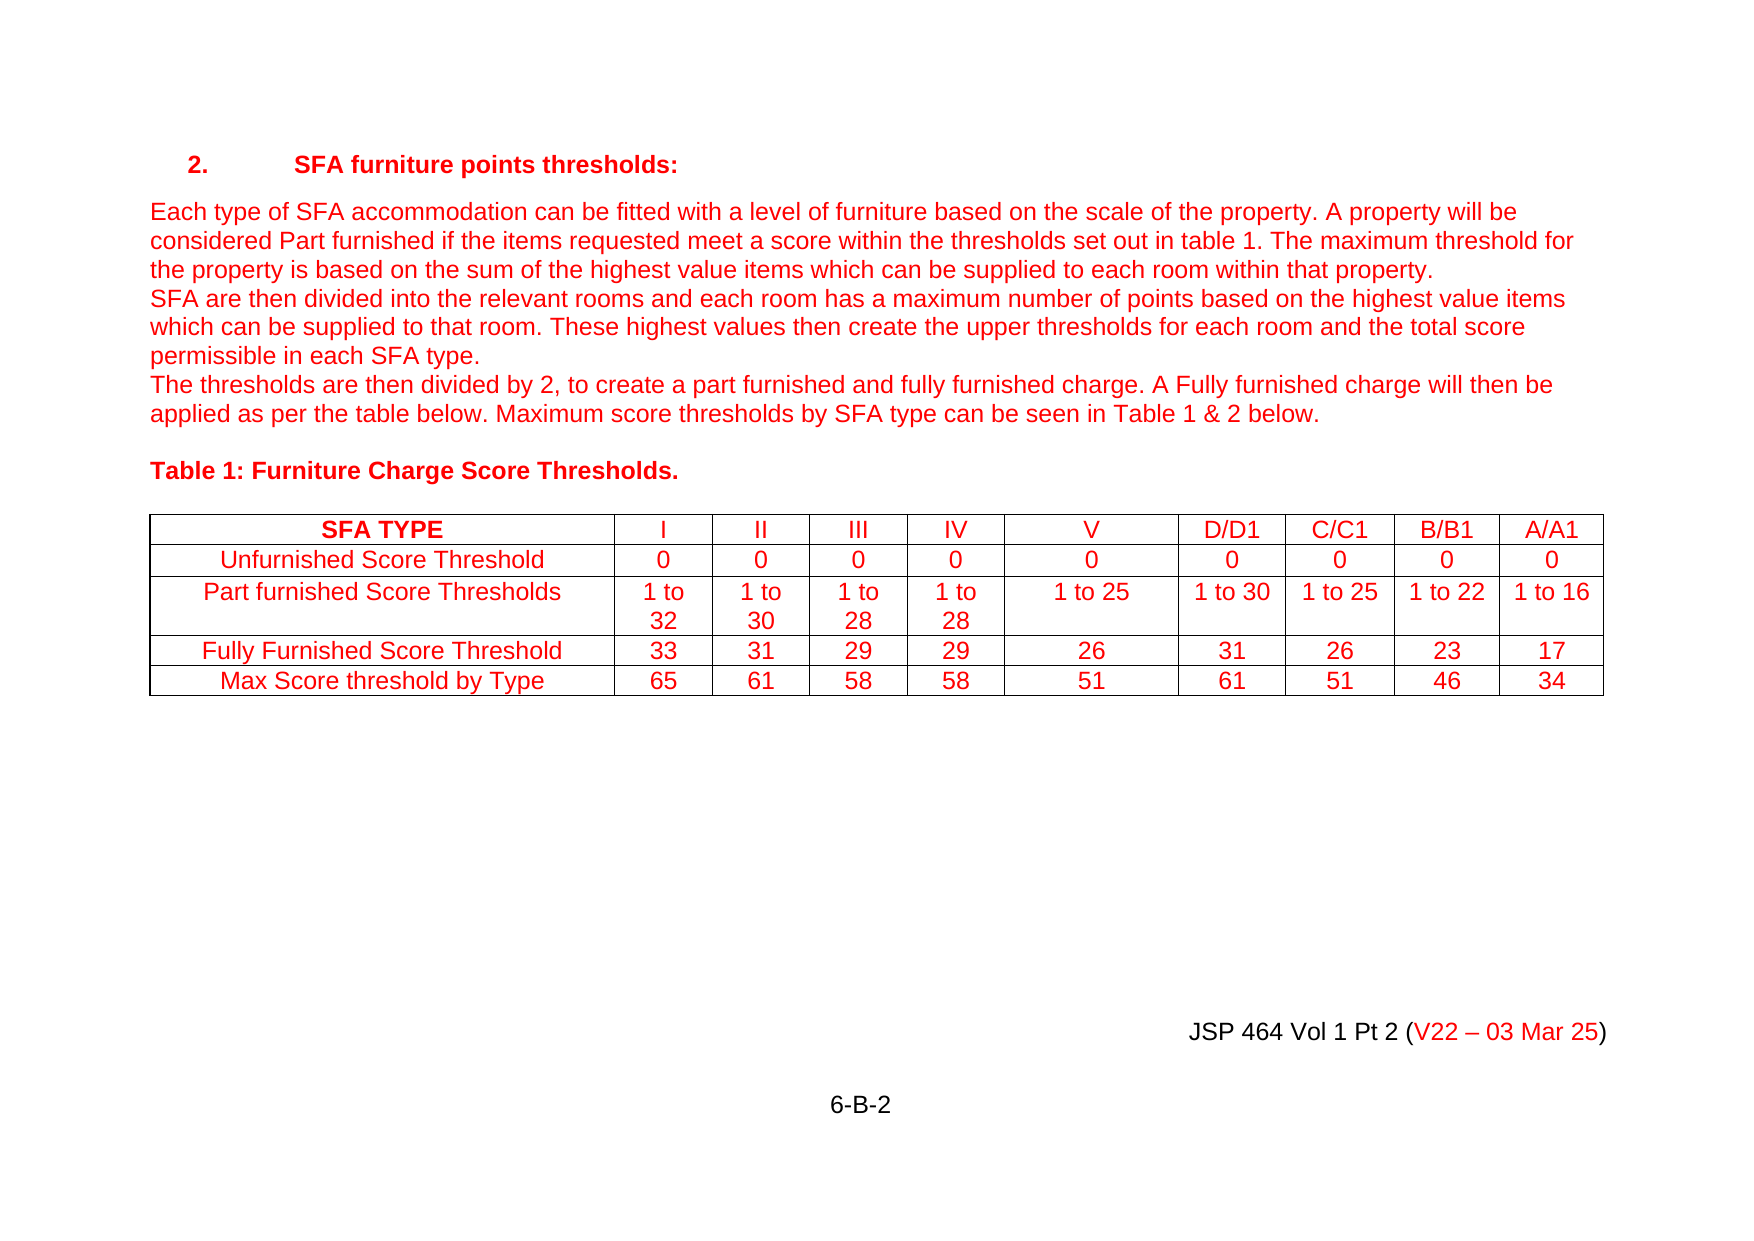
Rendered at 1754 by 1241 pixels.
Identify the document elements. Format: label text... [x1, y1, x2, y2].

table_header III [810, 515, 907, 544]
table_cell 26 [1286, 636, 1394, 665]
table_cell 29 [810, 636, 907, 665]
table_header C/C1 [1286, 515, 1394, 544]
table_cell 0 [1179, 545, 1285, 576]
table_cell 0 [1500, 545, 1603, 576]
list SFA furniture points thresholds: [187, 150, 1604, 179]
table_cell Unfurnished Score Threshold [151, 545, 614, 576]
table_cell 1 to 25 [1286, 577, 1394, 635]
table_header II [713, 515, 809, 544]
table_cell 0 [713, 545, 809, 576]
table_cell 34 [1500, 666, 1603, 695]
text SFA are then divided into the relevant rooms and each room has a maximum number of points based on the highest value items which can be supplied to that room. These highest values then create the upper thresholds for each room and the total score permissible in each SFA type. [150, 284, 1604, 370]
table_cell 33 [615, 636, 712, 665]
table_cell 1 to 30 [1179, 577, 1285, 635]
table_cell 0 [1286, 545, 1394, 576]
table_header SFA TYPE [151, 515, 614, 544]
table_cell 1 to 16 [1500, 577, 1603, 635]
table_cell Part furnished Score Thresholds [151, 577, 614, 635]
table_cell 29 [908, 636, 1004, 665]
table_cell 0 [908, 545, 1004, 576]
table_cell 1 to 28 [810, 577, 907, 635]
table_cell 58 [908, 666, 1004, 695]
table_cell 61 [1179, 666, 1285, 695]
table_cell 0 [1395, 545, 1499, 576]
table_cell Fully Furnished Score Threshold [151, 636, 614, 665]
table_cell 1 to 30 [713, 577, 809, 635]
table_cell Max Score threshold by Type [151, 666, 614, 695]
table_cell 0 [810, 545, 907, 576]
table_cell 1 to 32 [615, 577, 712, 635]
table_cell 26 [1005, 636, 1178, 665]
table_header B/B1 [1395, 515, 1499, 544]
table_header A/A1 [1500, 515, 1603, 544]
text The thresholds are then divided by 2, to create a part furnished and fully furnished charge. A Fully furnished charge will then be applied as per the table below. Maximum score thresholds by SFA type can be seen in Table 1 & 2 below. [150, 370, 1604, 427]
table_header I [615, 515, 712, 544]
table_cell 65 [615, 666, 712, 695]
text Each type of SFA accommodation can be fitted with a level of furniture based on the scale of the property. A property will be considered Part furnished if the items requested meet a score within the thresholds set out in table 1. The maximum threshold for the property is based on the sum of the highest value items which can be supplied to each room within that property. [150, 197, 1604, 284]
table_cell 51 [1286, 666, 1394, 695]
table_header D/D1 [1179, 515, 1285, 544]
text Table 1: Furniture Charge Score Thresholds. [150, 456, 1604, 485]
table_cell 1 to 22 [1395, 577, 1499, 635]
table_cell 1 to 25 [1005, 577, 1178, 635]
table_cell 23 [1395, 636, 1499, 665]
table_cell 17 [1500, 636, 1603, 665]
table_cell 31 [713, 636, 809, 665]
table_cell 58 [810, 666, 907, 695]
table_header IV [908, 515, 1004, 544]
table_cell 46 [1395, 666, 1499, 695]
table_cell 0 [615, 545, 712, 576]
table_cell 51 [1005, 666, 1178, 695]
table_cell 0 [1005, 545, 1178, 576]
table_cell 61 [713, 666, 809, 695]
table_cell 1 to 28 [908, 577, 1004, 635]
table_cell 31 [1179, 636, 1285, 665]
table_header V [1005, 515, 1178, 544]
